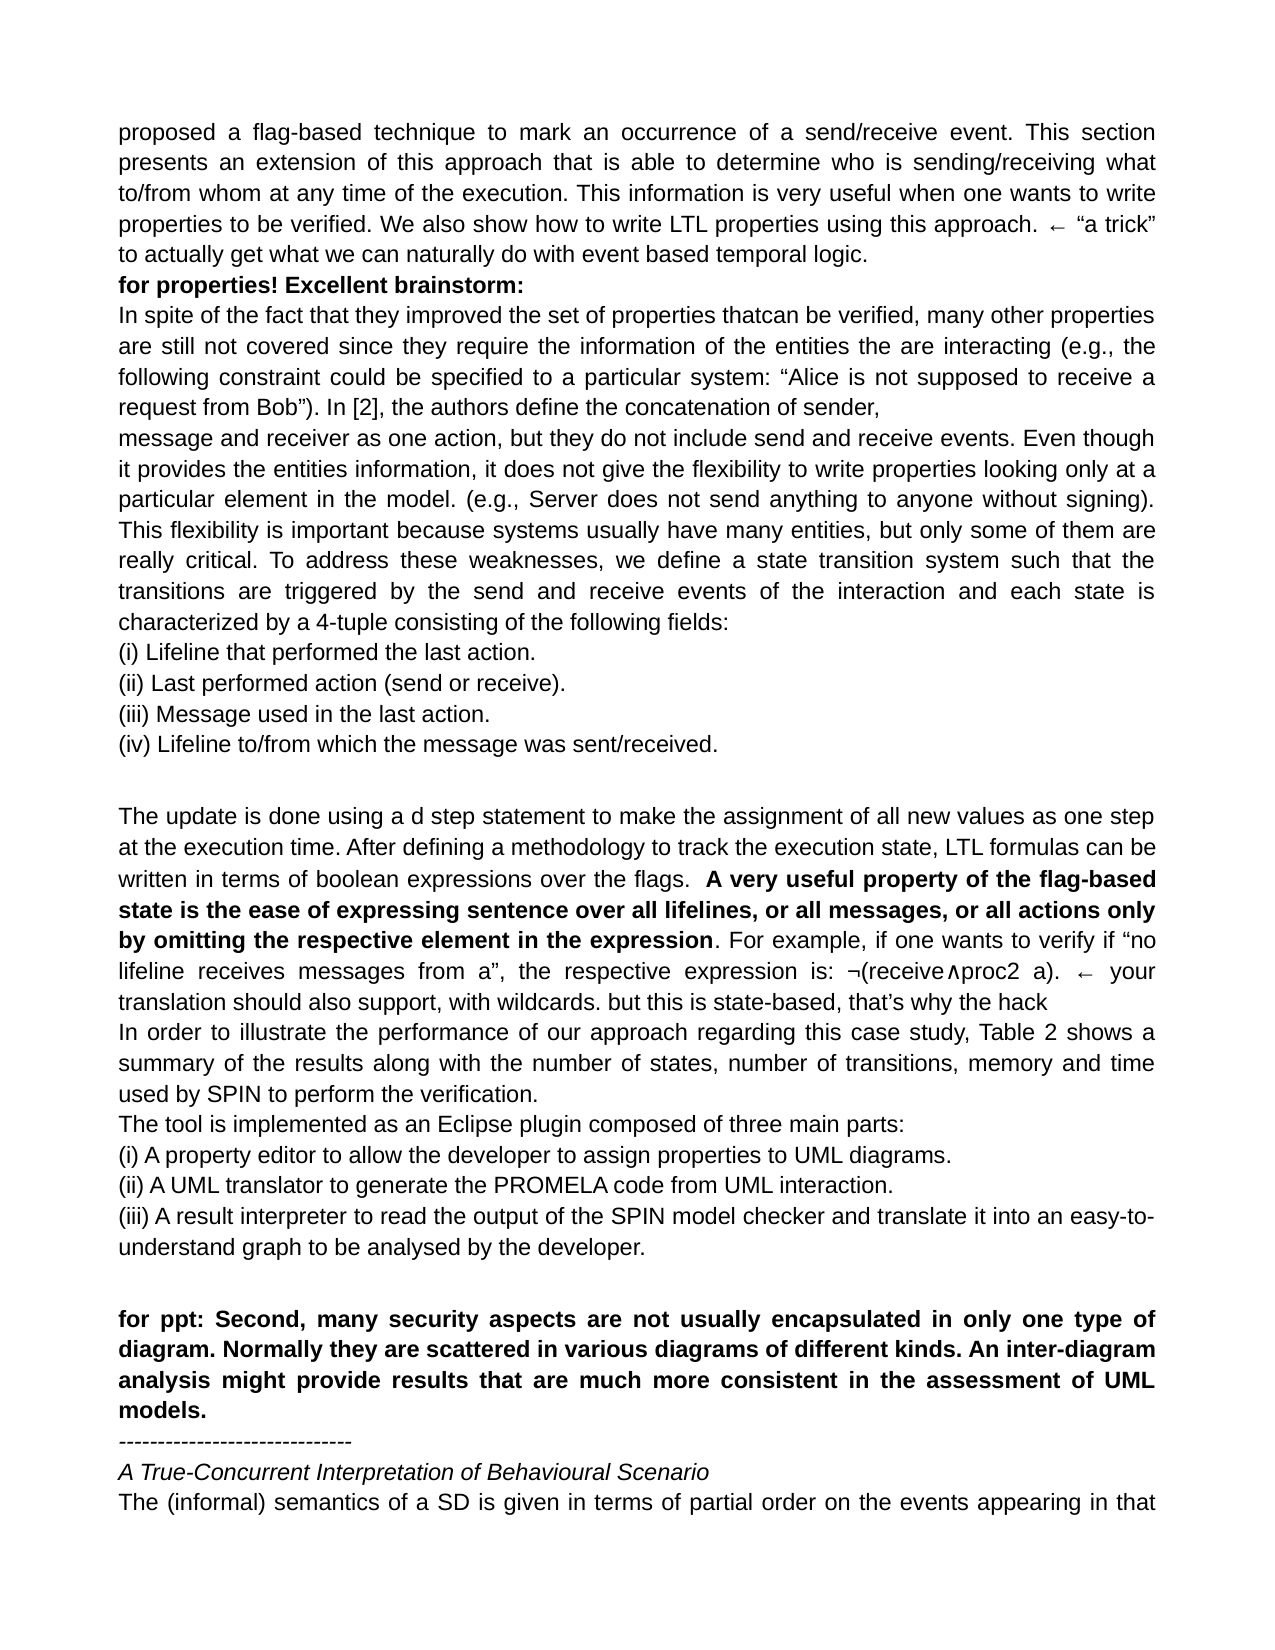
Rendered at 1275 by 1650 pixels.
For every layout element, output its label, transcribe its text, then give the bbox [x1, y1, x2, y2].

text The (informal) semantics of a SD is given in terms of partial order on the events appearing in that [118, 1489, 1157, 1516]
text (ii) A UML translator to generate the PROMELA code from UML interaction. [118, 1172, 1157, 1199]
text (i) A property editor to allow the developer to assign properties to UML diagrams. [118, 1141, 1157, 1168]
text (iii) Message used in the last action. [118, 700, 1157, 727]
text (i) Lifeline that performed the last action. [118, 639, 1157, 666]
text proposed a flag-based technique to mark an occurrence of a send/receive event. This section presents an extension of this approach that is able to determine who is sending/receiving what to/from whom at any time of the execution. This information is very useful when one wants to write properties to be verified. We also show how to write LTL properties using this approach. ← “a trick” to actually get what we can naturally do with event based temporal logic. [118, 118, 1157, 267]
text In spite of the fact that they improved the set of properties thatcan be verified, many other properties are still not covered since they require the information of the entities the are interacting (e.g., the following constraint could be specified to a particular system: “Alice is not supposed to receive a request from Bob”). In [2], the authors define the concatenation of sender, [118, 302, 1157, 421]
text The update is done using a d step statement to make the assignment of all new values as one step at the execution time. After defining a methodology to track the execution state, LTL formulas can be written in terms of boolean expressions over the flags. A very useful property of the flag-based state is the ease of expressing sentence over all lifelines, or all messages, or all actions only by omitting the respective element in the expression. For example, if one wants to verify if “no lifeline receives messages from a”, the respective expression is: ¬(receive∧proc2 a). ← your translation should also support, with wildcards. but this is state-based, that’s why the hack [118, 802, 1157, 1015]
text In order to illustrate the performance of our approach regarding this case study, Table 2 shows a summary of the results along with the number of states, number of transitions, memory and time used by SPIN to perform the verification. [118, 1019, 1157, 1107]
text The tool is implemented as an Eclipse plugin composed of three main parts: [118, 1111, 1157, 1137]
text (iv) Lifeline to/from which the message was sent/received. [118, 731, 1157, 757]
text for ppt: Second, many security aspects are not usually encapsulated in only one type of diagram. Normally they are scattered in various diagrams of different kinds. An inter-diagram analysis might provide results that are much more consistent in the assessment of UML models. [118, 1305, 1157, 1424]
text for properties! Excellent brainstorm: [118, 271, 1157, 298]
text message and receiver as one action, but they do not include send and receive events. Even though it provides the entities information, it does not give the flexibility to write properties looking only at a particular element in the model. (e.g., Server does not send anything to anyone without signing). This flexibility is important because systems usually have many entities, but only some of them are really critical. To address these weaknesses, we define a state transition system such that the transitions are triggered by the send and receive events of the interaction and each state is characterized by a 4-tuple consisting of the following fields: [118, 424, 1157, 635]
text (ii) Last performed action (send or receive). [118, 669, 1157, 696]
text ------------------------------ A True-Concurrent Interpretation of Behavioural Scenario [118, 1427, 1157, 1485]
text (iii) A result interpreter to read the output of the SPIN model checker and translate it into an easy-to-understand graph to be analysed by the developer. [118, 1202, 1157, 1260]
